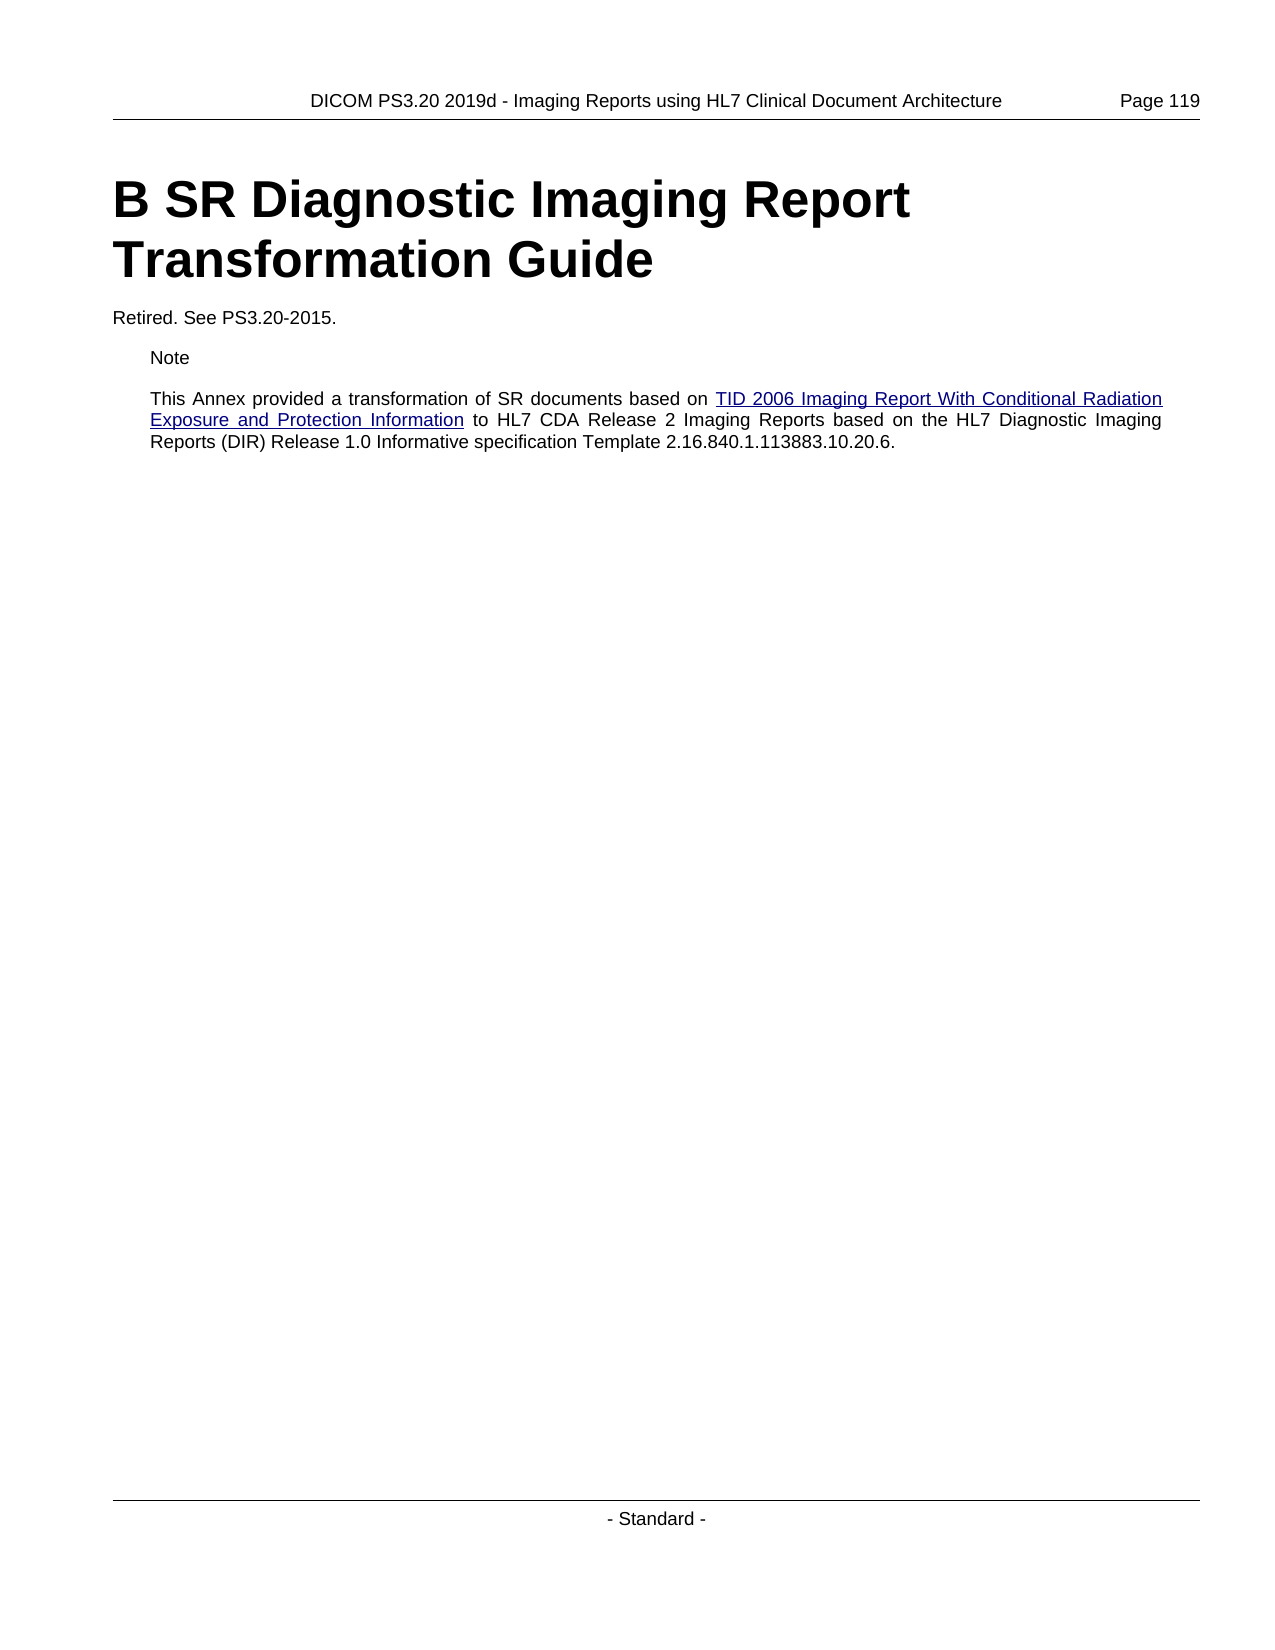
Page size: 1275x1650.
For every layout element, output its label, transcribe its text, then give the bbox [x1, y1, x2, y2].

text This Annex provided a transformation of SR documents based on TID 2006 Imaging Report With Conditional Radiation Exposure and Protection Information to HL7 CDA Release 2 Imaging Reports based on the HL7 Diagnostic Imaging Reports (DIR) Release 1.0 Informative specification Template 2.16.840.1.113883.10.20.6. [150, 387, 1162, 452]
text B SR Diagnostic Imaging Report Transformation Guide [112, 169, 1200, 288]
text Note [150, 347, 1162, 368]
text Retired. See PS3.20-2015. [112, 307, 1200, 328]
